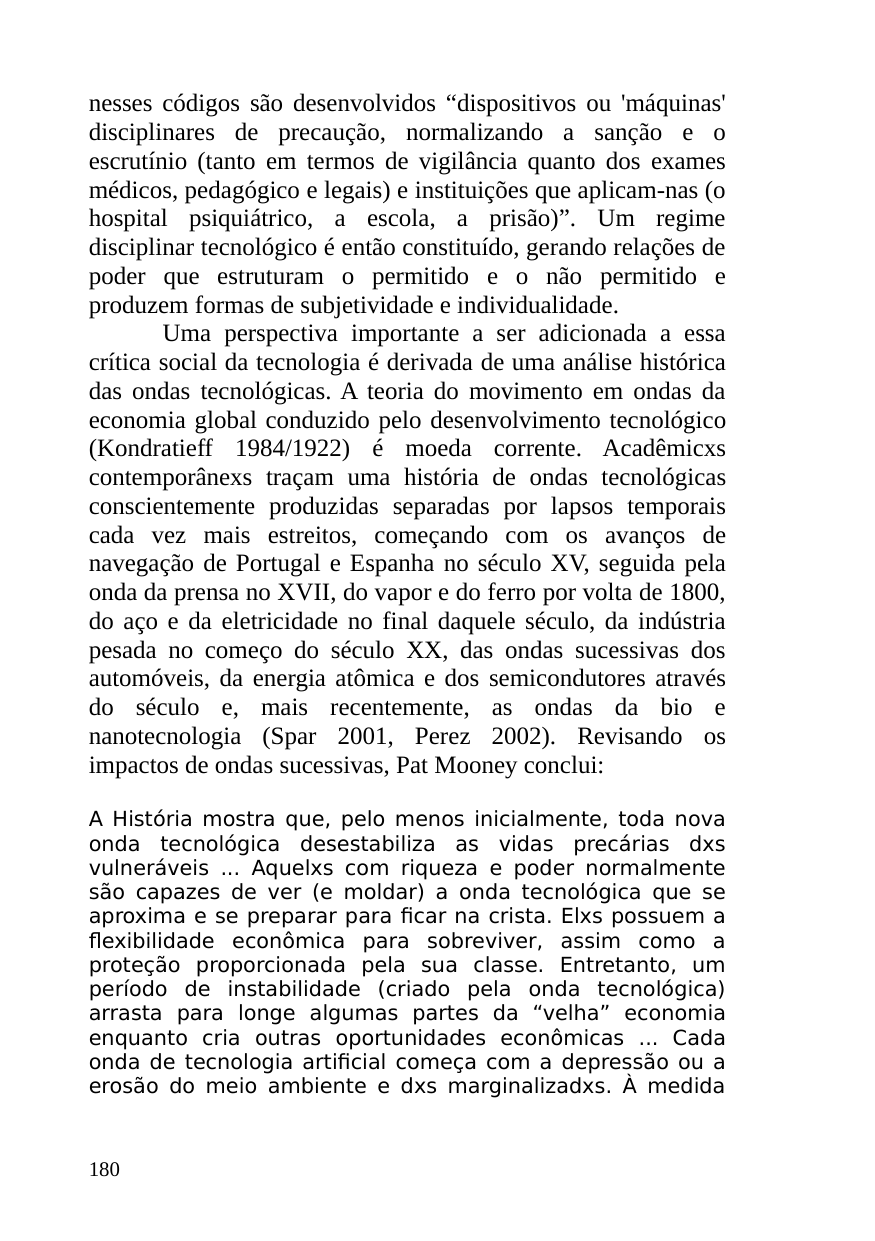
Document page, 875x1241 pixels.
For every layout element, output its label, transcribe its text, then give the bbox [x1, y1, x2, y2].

text nesses códigos são desenvolvidos “dispositivos ou 'máquinas' disciplinares de precaução, normalizando a sanção e o escrutínio (tanto em termos de vigilância quanto dos exames médicos, pedagógico e legais) e instituições que aplicam-nas (o hospital psiquiátrico, a escola, a prisão)”. Um regime disciplinar tecnológico é então constituído, gerando relações de poder que estruturam o permitido e o não permitido e produzem formas de subjetividade e individualidade. [88, 88, 726, 318]
text Uma perspectiva importante a ser adicionada a essa crítica social da tecnologia é derivada de uma análise histórica das ondas tecnológicas. A teoria do movimento em ondas da economia global conduzido pelo desenvolvimento tecnológico (Kondratieff 1984/1922) é moeda corrente. Acadêmicxs contemporânexs traçam uma história de ondas tecnológicas conscientemente produzidas separadas por lapsos temporais cada vez mais estreitos, começando com os avanços de navegação de Portugal e Espanha no século XV, seguida pela onda da prensa no XVII, do vapor e do ferro por volta de 1800, do aço e da eletricidade no final daquele século, da indústria pesada no começo do século XX, das ondas sucessivas dos automóveis, da energia atômica e dos semicondutores através do século e, mais recentemente, as ondas da bio e nanotecnologia (Spar 2001, Perez 2002). Revisando os impactos de ondas sucessivas, Pat Mooney conclui: [88, 318, 726, 778]
text A História mostra que, pelo menos inicialmente, toda nova onda tecnológica desestabiliza as vidas precárias dxs vulneráveis ... Aquelxs com riqueza e poder normalmente são capazes de ver (e moldar) a onda tecnológica que se aproxima e se preparar para ficar na crista. Elxs possuem a flexibilidade econômica para sobreviver, assim como a proteção proporcionada pela sua classe. Entretanto, um período de instabilidade (criado pela onda tecnológica) arrasta para longe algumas partes da “velha” economia enquanto cria outras oportunidades econômicas ... Cada onda de tecnologia artificial começa com a depressão ou a erosão do meio ambiente e dxs marginalizadxs. À medida [88, 807, 726, 1098]
